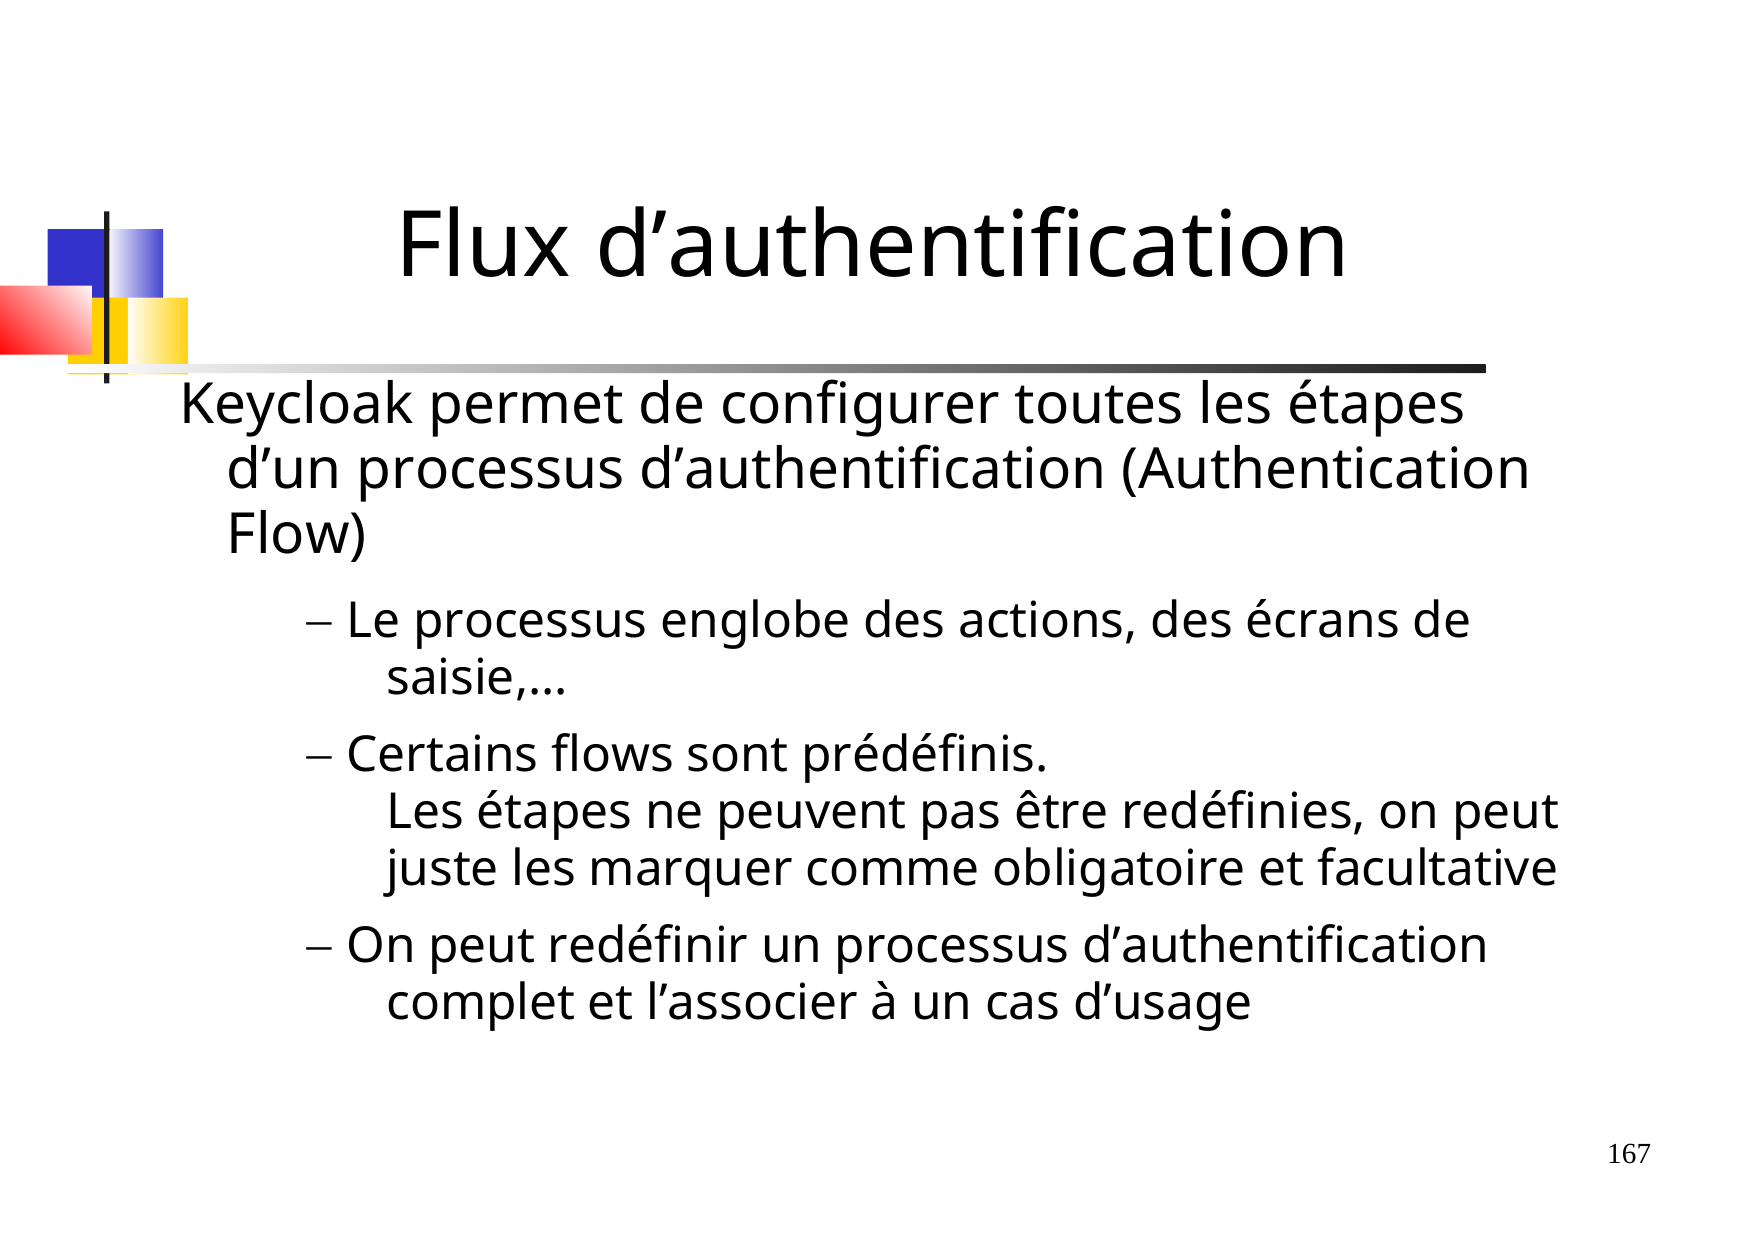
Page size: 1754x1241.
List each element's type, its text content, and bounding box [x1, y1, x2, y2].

list Keycloak permet de configurer toutes les étapes d’un processus d’authentification (Authentication Flow) Le processus englobe des actions, des écrans de saisie,... Certains flows sont prédéfinis. Les étapes ne peuvent pas être redéfinies, on peut juste les marquer comme obligatoire et facultative On peut redéfinir un processus d’authentification complet et l’associer à un cas d’usage [179, 371, 1567, 1091]
title Flux d’authentification [179, 139, 1567, 351]
